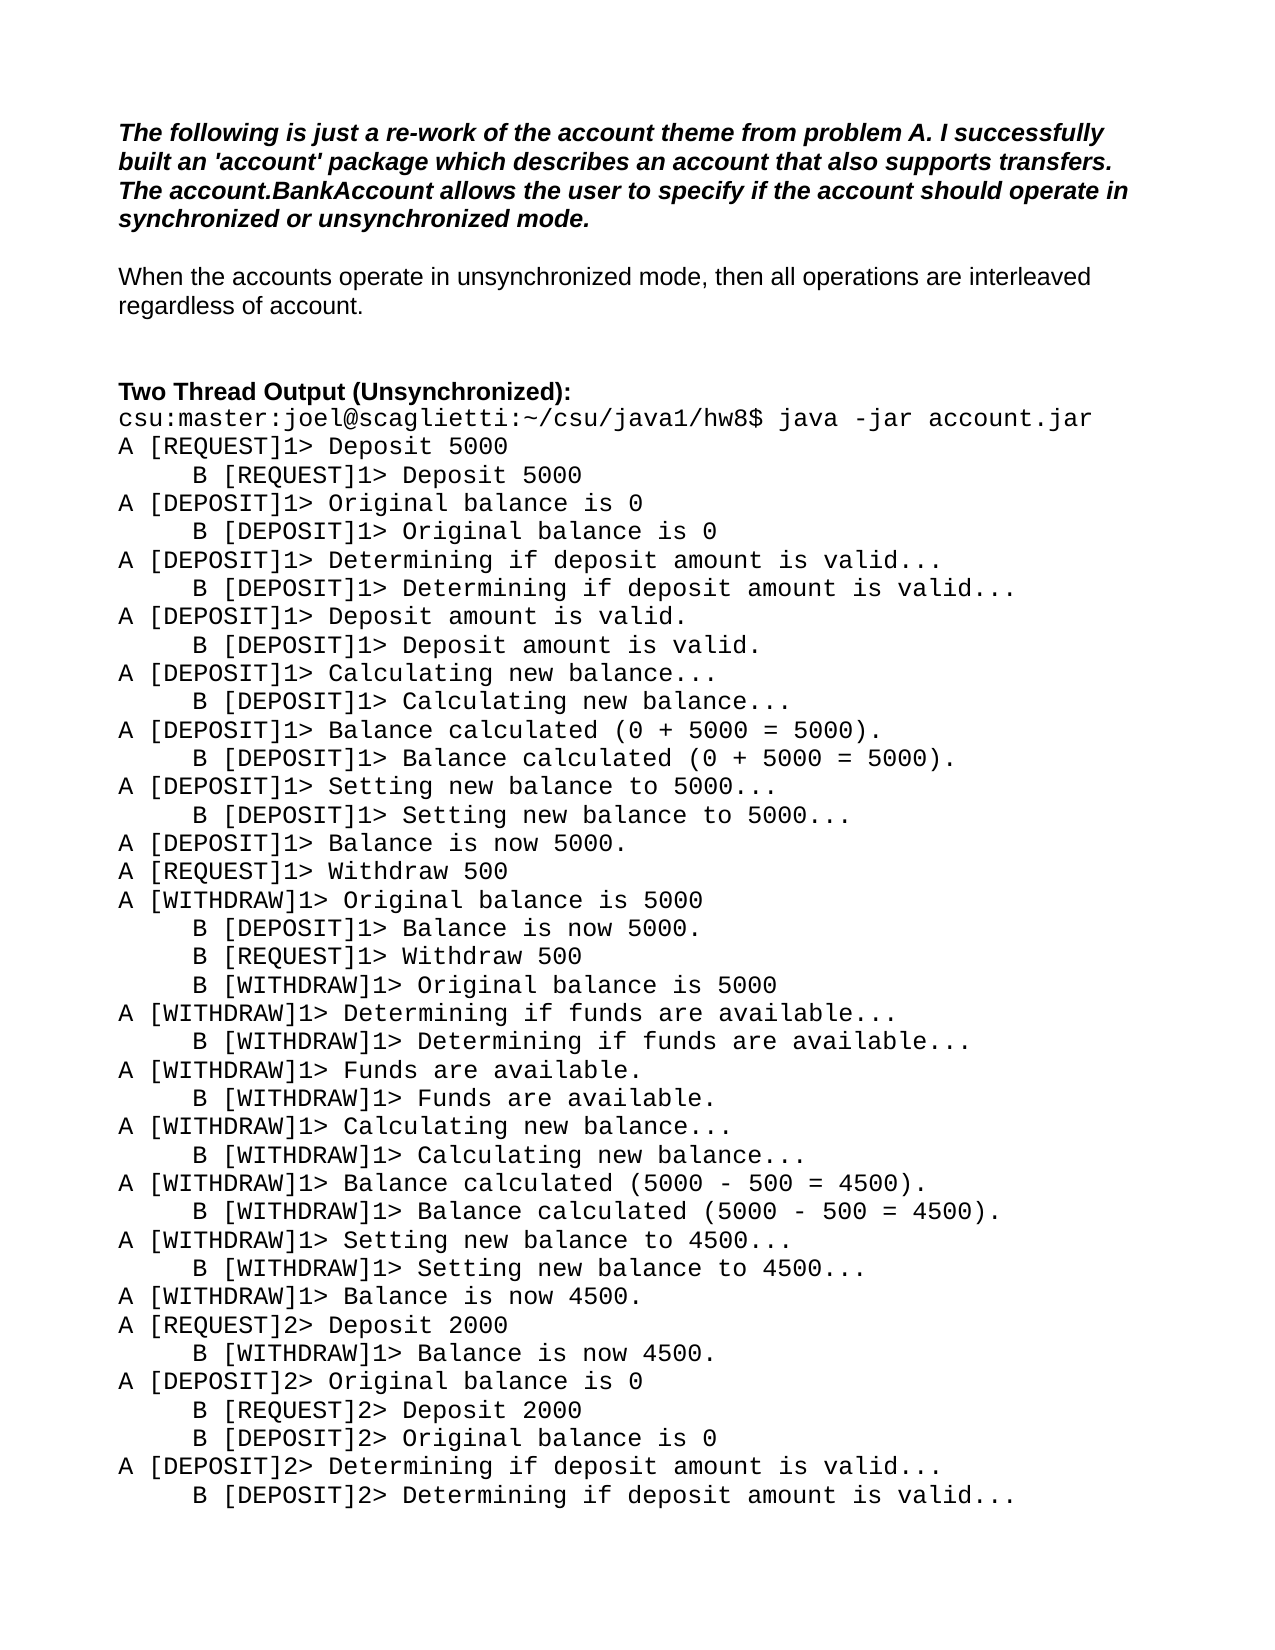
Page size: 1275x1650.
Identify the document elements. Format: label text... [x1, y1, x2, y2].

text The following is just a re-work of the account theme from problem A. I successfully built an 'account' package which describes an account that also supports transfers. The account.BankAccount allows the user to specify if the account should operate in synchronized or unsynchronized mode. [118, 118, 1157, 233]
text A [REQUEST]1> Deposit 5000 [118, 434, 1157, 462]
text A [DEPOSIT]1> Balance is now 5000. [118, 831, 1157, 859]
text A [DEPOSIT]1> Calculating new balance... [118, 661, 1157, 689]
text A [WITHDRAW]1> Setting new balance to 4500... [118, 1227, 1157, 1256]
text A [DEPOSIT]1> Setting new balance to 5000... [118, 774, 1157, 802]
text A [WITHDRAW]1> Balance calculated (5000 - 500 = 4500). [118, 1171, 1157, 1199]
text B [DEPOSIT]1> Original balance is 0 [118, 519, 1157, 547]
text A [WITHDRAW]1> Balance is now 4500. [118, 1284, 1157, 1312]
text B [WITHDRAW]1> Original balance is 5000 [118, 972, 1157, 1001]
text A [DEPOSIT]1> Original balance is 0 [118, 491, 1157, 519]
text B [DEPOSIT]1> Balance is now 5000. [118, 916, 1157, 944]
text B [WITHDRAW]1> Determining if funds are available... [118, 1029, 1157, 1057]
text When the accounts operate in unsynchronized mode, then all operations are interleaved regardless of account. [118, 262, 1157, 319]
text B [DEPOSIT]2> Determining if deposit amount is valid... [118, 1482, 1157, 1511]
text A [DEPOSIT]2> Determining if deposit amount is valid... [118, 1454, 1157, 1482]
text A [WITHDRAW]1> Calculating new balance... [118, 1114, 1157, 1142]
text B [DEPOSIT]1> Deposit amount is valid. [118, 632, 1157, 661]
text A [REQUEST]1> Withdraw 500 [118, 859, 1157, 887]
text B [DEPOSIT]1> Setting new balance to 5000... [118, 802, 1157, 831]
text B [WITHDRAW]1> Setting new balance to 4500... [118, 1256, 1157, 1284]
text B [DEPOSIT]2> Original balance is 0 [118, 1426, 1157, 1454]
text B [REQUEST]2> Deposit 2000 [118, 1397, 1157, 1426]
text B [WITHDRAW]1> Funds are available. [118, 1086, 1157, 1114]
text Two Thread Output (Unsynchronized): [118, 377, 1157, 406]
text A [DEPOSIT]2> Original balance is 0 [118, 1369, 1157, 1397]
text B [WITHDRAW]1> Calculating new balance... [118, 1142, 1157, 1171]
text A [WITHDRAW]1> Original balance is 5000 [118, 887, 1157, 916]
text A [REQUEST]2> Deposit 2000 [118, 1312, 1157, 1341]
text A [DEPOSIT]1> Determining if deposit amount is valid... [118, 547, 1157, 576]
text A [DEPOSIT]1> Deposit amount is valid. [118, 604, 1157, 632]
text B [DEPOSIT]1> Balance calculated (0 + 5000 = 5000). [118, 746, 1157, 774]
text A [DEPOSIT]1> Balance calculated (0 + 5000 = 5000). [118, 717, 1157, 746]
text B [WITHDRAW]1> Balance calculated (5000 - 500 = 4500). [118, 1199, 1157, 1227]
text A [WITHDRAW]1> Funds are available. [118, 1057, 1157, 1086]
text A [WITHDRAW]1> Determining if funds are available... [118, 1001, 1157, 1029]
text csu:master:joel@scaglietti:~/csu/java1/hw8$ java -jar account.jar [118, 406, 1157, 434]
text B [REQUEST]1> Withdraw 500 [118, 944, 1157, 972]
text B [REQUEST]1> Deposit 5000 [118, 462, 1157, 491]
text B [WITHDRAW]1> Balance is now 4500. [118, 1341, 1157, 1369]
text B [DEPOSIT]1> Determining if deposit amount is valid... [118, 576, 1157, 604]
text B [DEPOSIT]1> Calculating new balance... [118, 689, 1157, 717]
